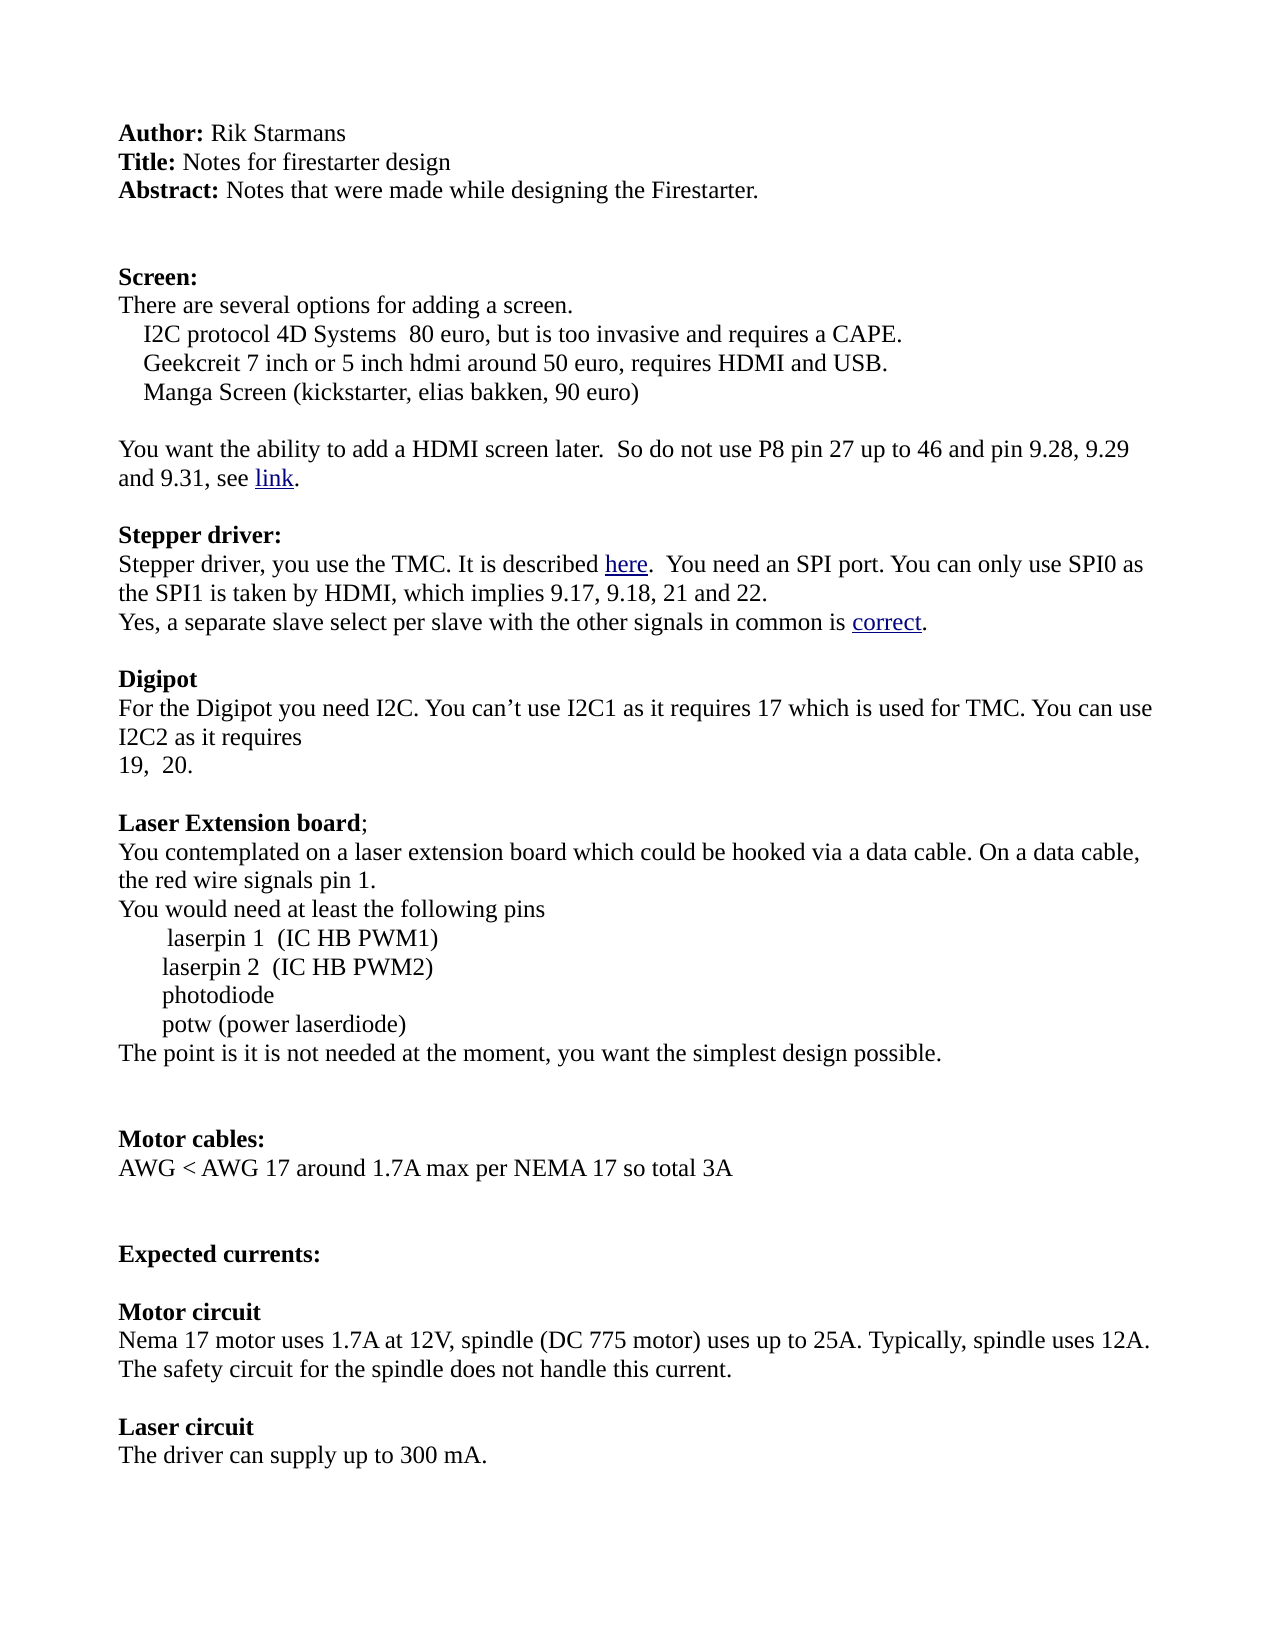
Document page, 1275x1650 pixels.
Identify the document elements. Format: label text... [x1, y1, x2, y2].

text laserpin 1 (IC HB PWM1) laserpin 2 (IC HB PWM2) photodiode [118, 923, 1157, 1009]
text Screen: [118, 262, 1157, 291]
text Laser circuit The driver can supply up to 300 mA. [118, 1412, 1157, 1469]
text The point is it is not needed at the moment, you want the simplest design possible. [118, 1038, 1157, 1067]
text Digipot For the Digipot you need I2C. You can’t use I2C1 as it requires 17 which is used for TMC. You can use I2C2 as it requires [118, 664, 1157, 751]
text Geekcreit 7 inch or 5 inch hdmi around 50 euro, requires HDMI and USB. Manga Screen (kickstarter, elias bakken, 90 euro) [118, 348, 1157, 406]
text You contemplated on a laser extension board which could be hooked via a data cable. On a data cable, the red wire signals pin 1. You would need at least the following pins [118, 837, 1157, 923]
text Expected currents: [118, 1239, 1157, 1268]
text 19, 20. [118, 751, 1157, 779]
text Motor circuit [118, 1297, 1157, 1326]
text Nema 17 motor uses 1.7A at 12V, spindle (DC 775 motor) uses up to 25A. Typically, spindle uses 12A. The safety circuit for the spindle does not handle this current. [118, 1326, 1157, 1412]
text Laser Extension board; [118, 808, 1157, 837]
text Stepper driver, you use the TMC. It is described here. You need an SPI port. You can only use SPI0 as the SPI1 is taken by HDMI, which implies 9.17, 9.18, 21 and 22. Yes, a separate slave select per slave with the other signals in common is correct. [118, 549, 1157, 636]
text Author: Rik Starmans Title: Notes for firestarter design [118, 118, 1157, 176]
text You want the ability to add a HDMI screen later. So do not use P8 pin 27 up to 46 and pin 9.28, 9.29 and 9.31, see link. [118, 434, 1157, 492]
text Motor cables: [118, 1124, 1157, 1153]
text Stepper driver: [118, 521, 1157, 549]
text AWG < AWG 17 around 1.7A max per NEMA 17 so total 3A [118, 1153, 1157, 1182]
text Abstract: Notes that were made while designing the Firestarter. [118, 176, 1157, 233]
text There are several options for adding a screen. I2C protocol 4D Systems 80 euro, but is too invasive and requires a CAPE. [118, 291, 1157, 348]
text potw (power laserdiode) [118, 1009, 1157, 1038]
